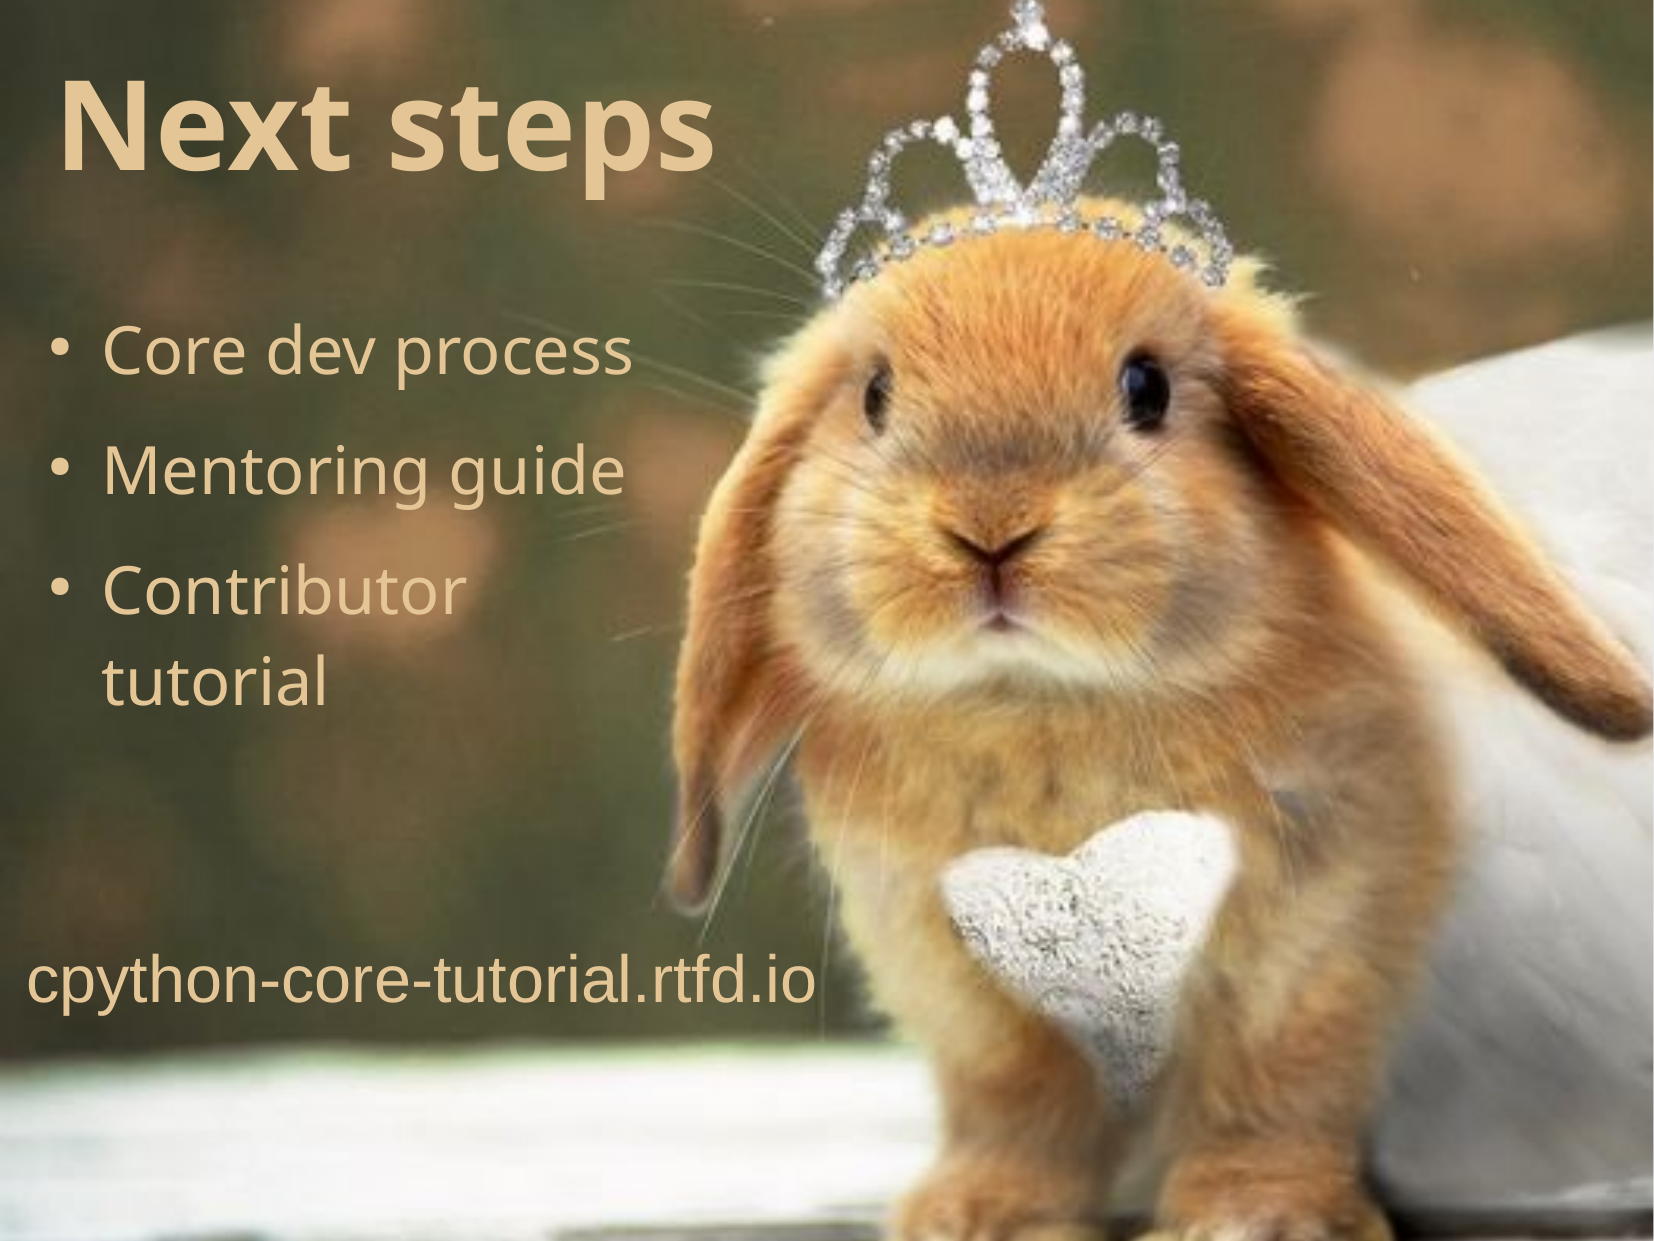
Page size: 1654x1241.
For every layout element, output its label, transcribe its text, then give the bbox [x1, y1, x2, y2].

text_box cpython-core-tutorial.rtfd.io [11, 934, 834, 1025]
picture [0, 0, 1654, 1241]
text_box Next steps [39, 29, 1022, 184]
list Core dev process Mentoring guide Contributor tutorial [30, 302, 973, 877]
